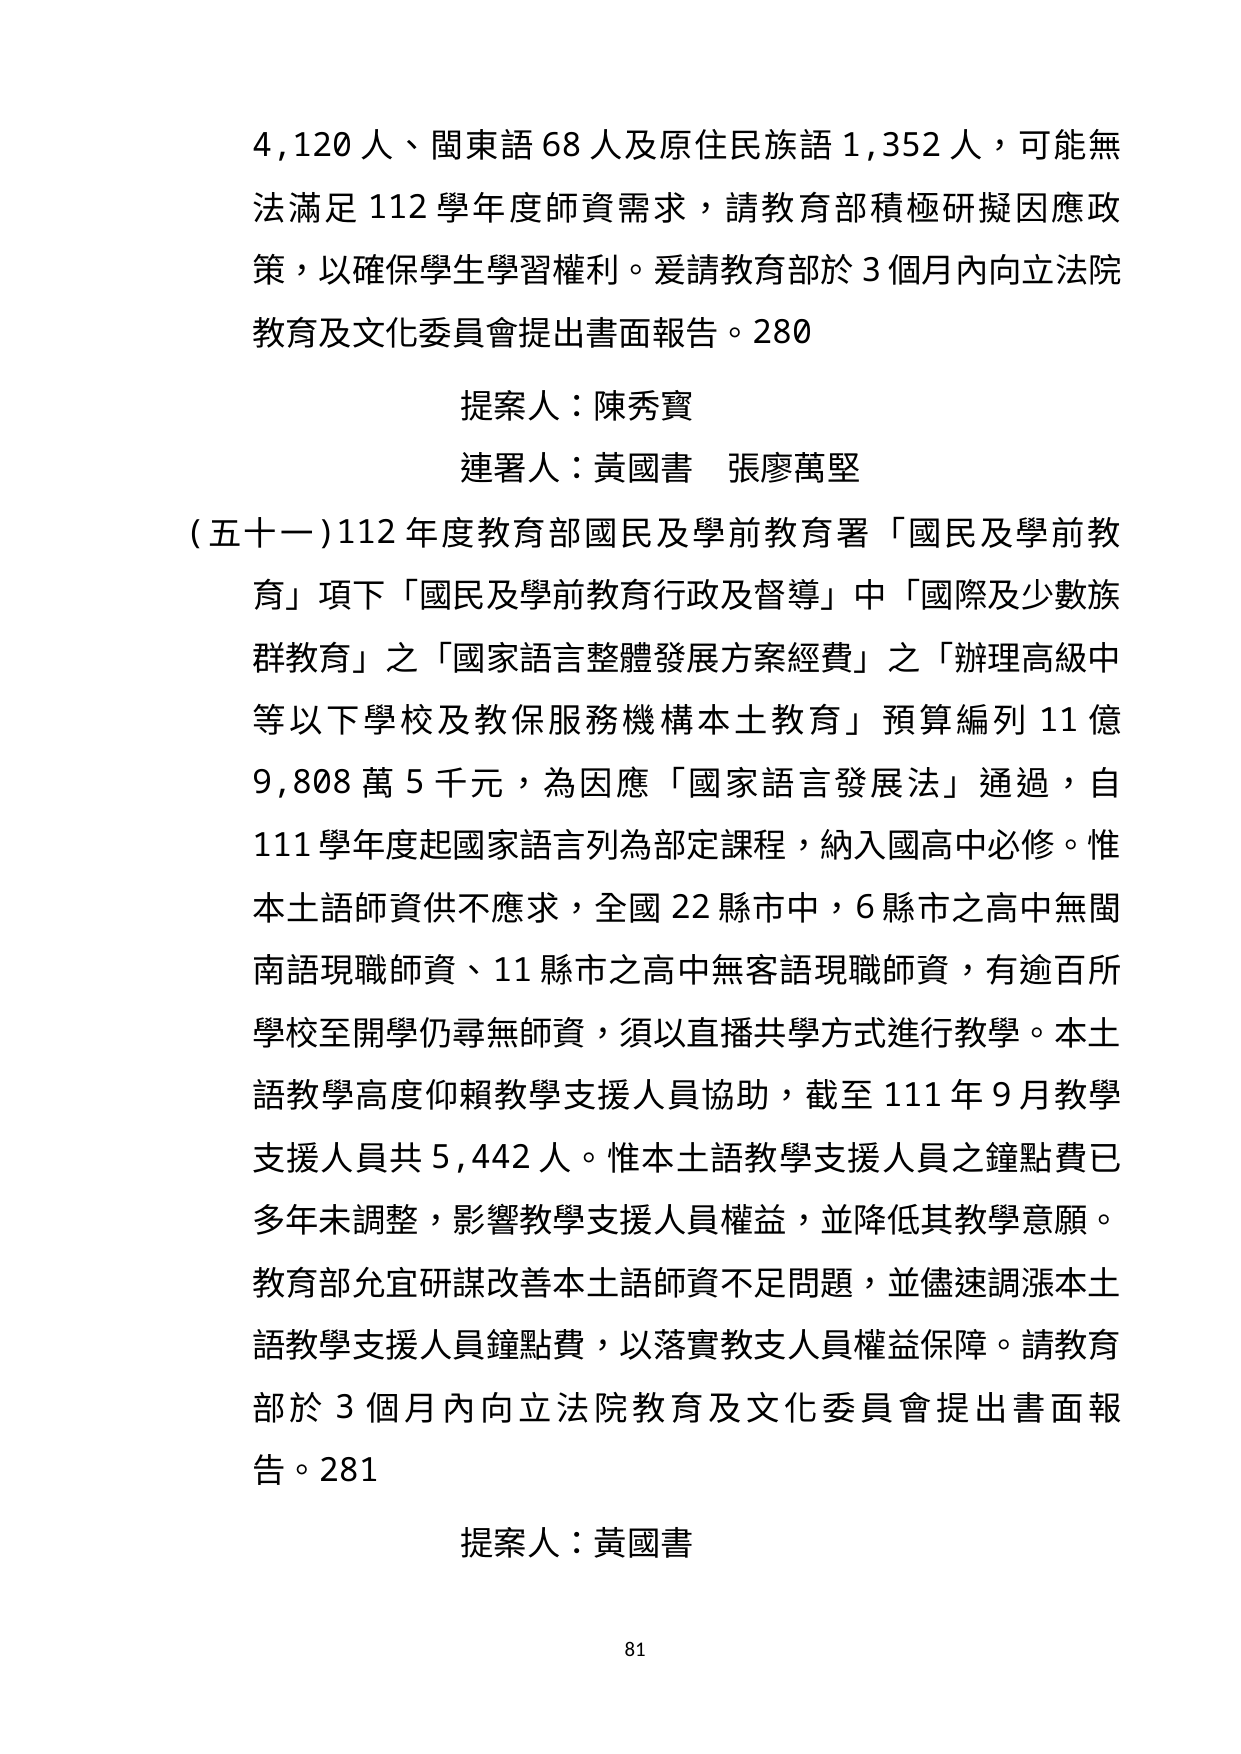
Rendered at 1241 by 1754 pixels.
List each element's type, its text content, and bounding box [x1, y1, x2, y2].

text 提案人：黃國書 [460, 1500, 1122, 1562]
text 連署人：黃國書 張廖萬堅 [460, 425, 1122, 487]
text (五十一)112年度教育部國民及學前教育署「國民及學前教育」項下「國民及學前教育行政及督導」中「國際及少數族群教育」之「國家語言整體發展方案經費」之「辦理高級中等以下學校及教保服務機構本土教育」預算編列11億9,808萬5千元，為因應「國家語言發展法」通過，自111學年度起國家語言列為部定課程，納入國高中必修。惟本土語師資供不應求，全國22縣市中，6縣市之高中無閩南語現職師資、11縣市之高中無客語現職師資，有逾百所學校至開學仍尋無師資，須以直播共學方式進行教學。本土語教學高度仰賴教學支援人員協助，截至111年9月教學支援人員共5,442人。惟本土語教學支援人員之鐘點費已多年未調整，影響教學支援人員權益，並降低其教學意願。教育部允宜研謀改善本土語師資不足問題，並儘速調漲本土語教學支援人員鐘點費，以落實教支人員權益保障。請教育部於3個月內向立法院教育及文化委員會提出書面報告。281 [185, 500, 1122, 1500]
text 提案人：陳秀寳 [460, 362, 1122, 425]
text 4,120人、閩東語68人及原住民族語1,352人，可能無法滿足112學年度師資需求，請教育部積極研擬因應政策，以確保學生學習權利。爰請教育部於3個月內向立法院教育及文化委員會提出書面報告。280 [185, 112, 1122, 362]
